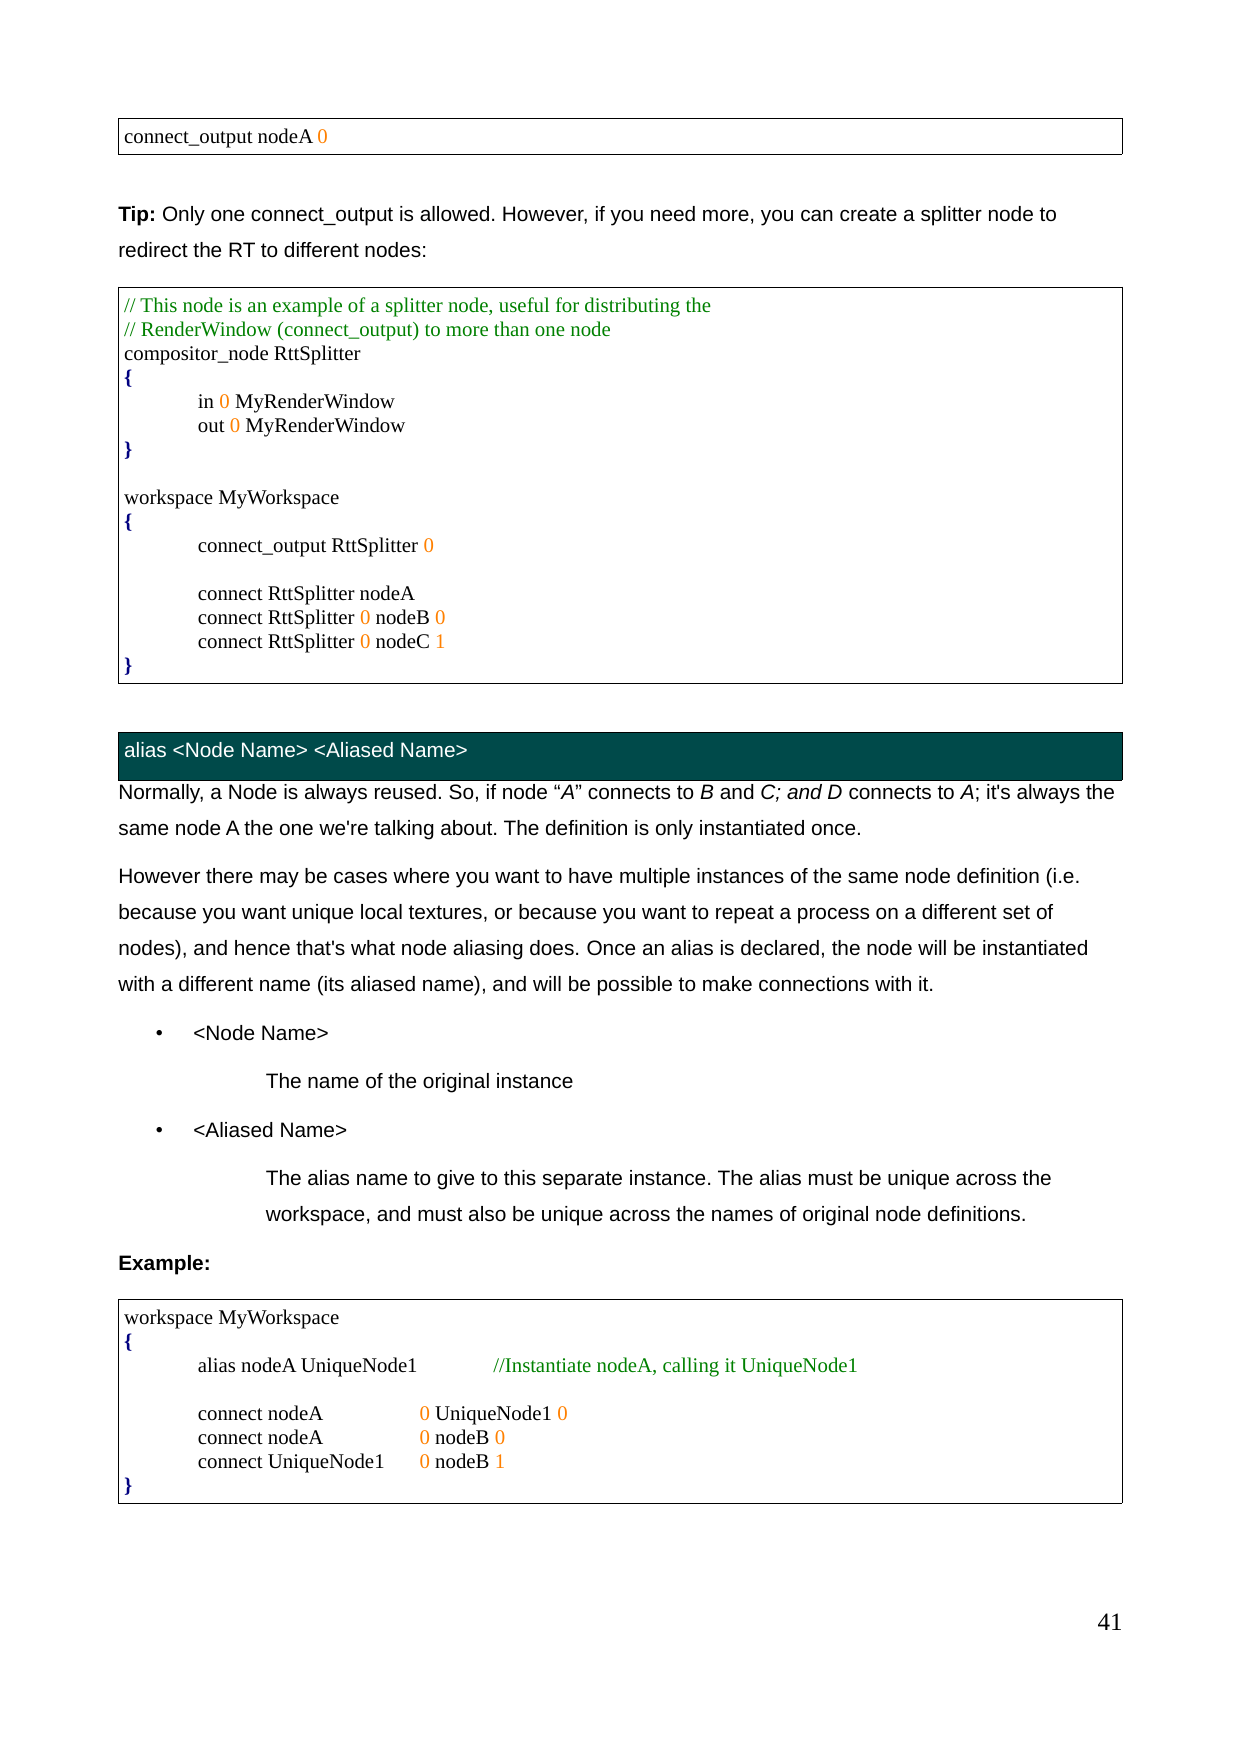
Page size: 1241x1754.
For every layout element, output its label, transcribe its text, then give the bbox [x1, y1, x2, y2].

text Example: [118, 1250, 1122, 1274]
table_header connect_output nodeA 0 [119, 119, 1122, 154]
table_header workspace MyWorkspace { alias nodeA UniqueNode1 //Instantiate nodeA, calling it UniqueNode1 connect nodeA 0 UniqueNode1 0 connect nodeA 0 nodeB 0 connect UniqueNode1 0 nodeB 1 } [119, 1300, 1122, 1503]
list <Aliased Name> [156, 1117, 1122, 1142]
text The alias name to give to this separate instance. The alias must be unique across the workspace, and must also be unique across the names of original node definitions. [266, 1166, 1122, 1226]
text Tip: Only one connect_output is allowed. However, if you need more, you can create a splitter node to redirect the RT to different nodes: [118, 202, 1122, 262]
text Normally, a Node is always reused. So, if node “A” connects to B and C; and D connects to A; it's always the same node A the one we're talking about. The definition is only instantiated once. [118, 781, 1122, 840]
list <Node Name> [156, 1021, 1122, 1044]
text However there may be cases where you want to have multiple instances of the same node definition (i.e. because you want unique local textures, or because you want to repeat a process on a different set of nodes), and hence that's what node aliasing does. Once an alias is declared, the node will be instantiated with a different name (its aliased name), and will be possible to make connections with it. [118, 864, 1122, 996]
table_header // This node is an example of a splitter node, useful for distributing the // RenderWindow (connect_output) to more than one node compositor_node RttSplitter { in 0 MyRenderWindow out 0 MyRenderWindow } workspace MyWorkspace { connect_output RttSplitter 0 connect RttSplitter nodeA connect RttSplitter 0 nodeB 0 connect RttSplitter 0 nodeC 1 } [119, 288, 1122, 683]
text The name of the original instance [266, 1069, 1122, 1093]
table_header alias <Node Name> <Aliased Name> [119, 733, 1122, 780]
